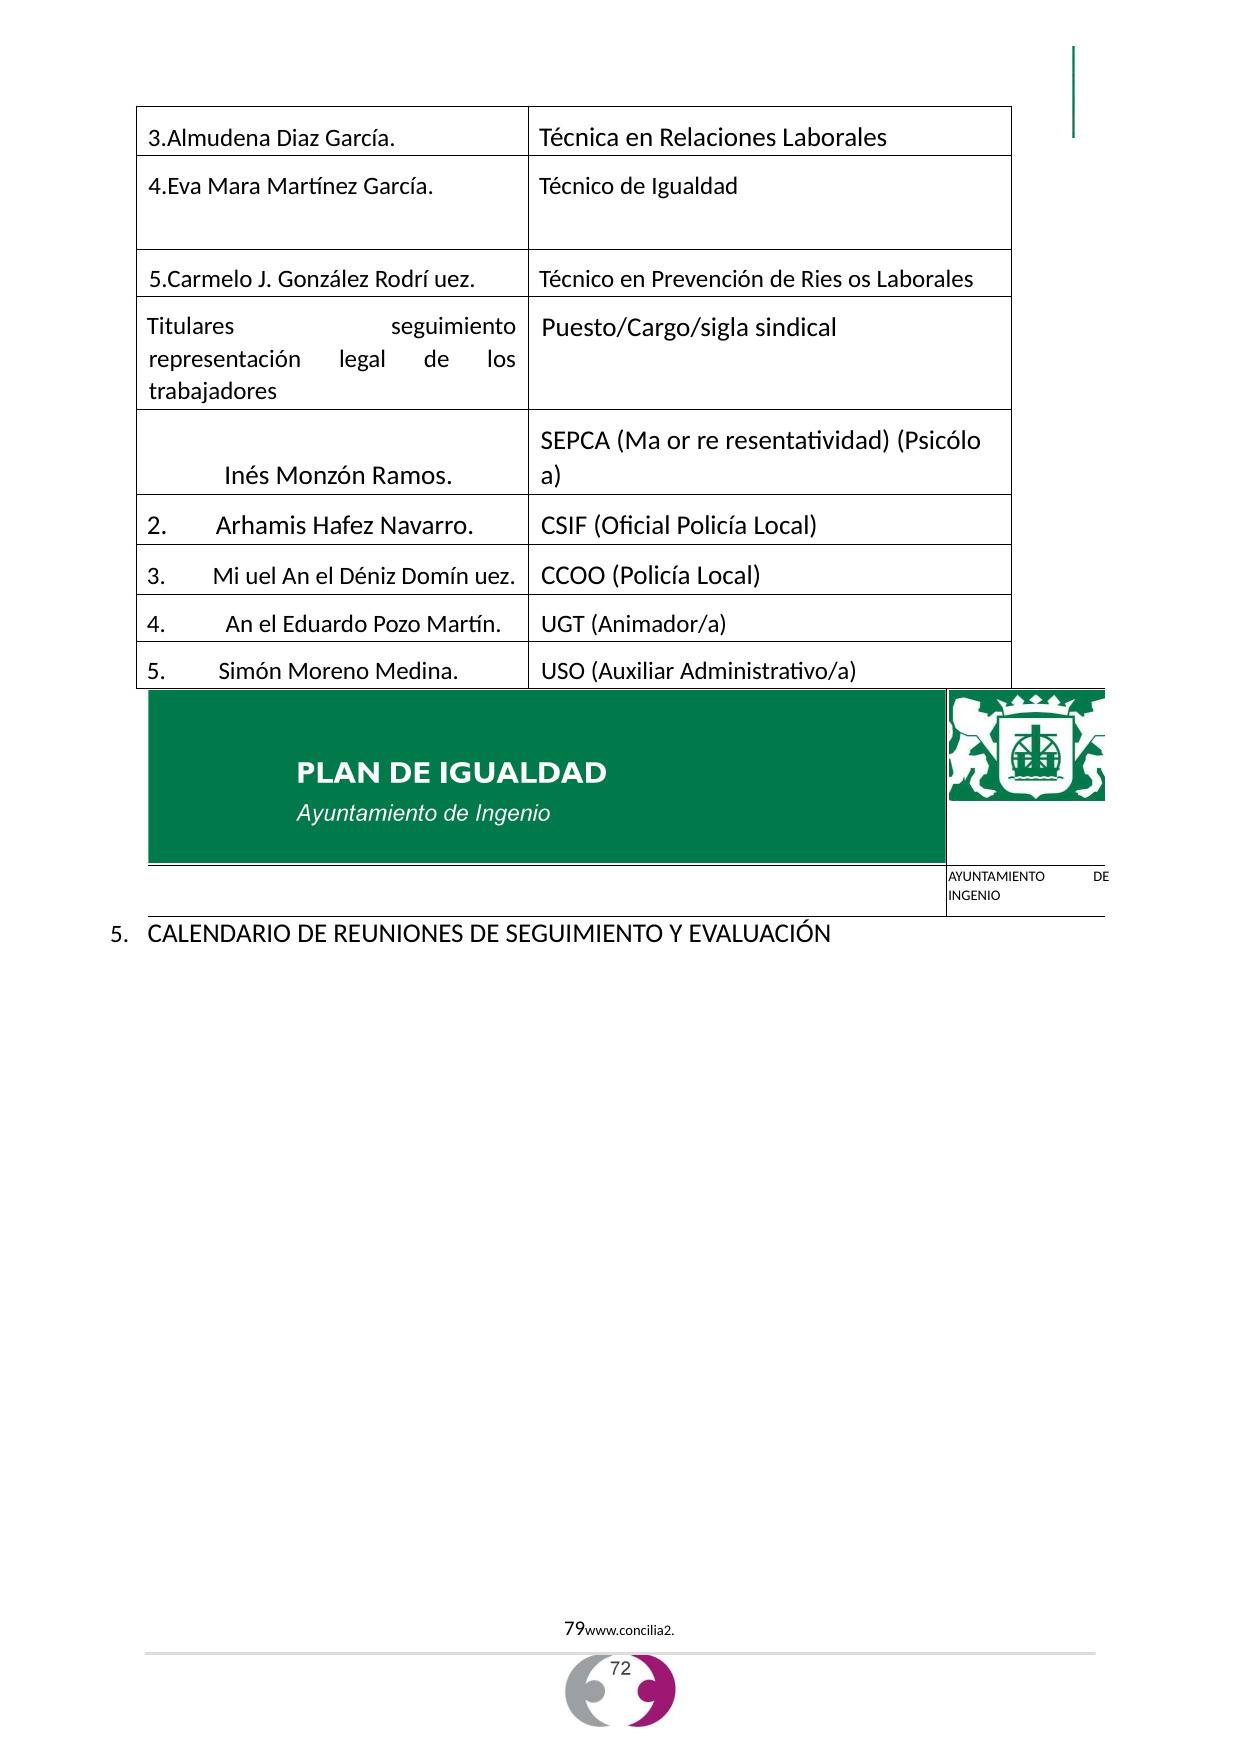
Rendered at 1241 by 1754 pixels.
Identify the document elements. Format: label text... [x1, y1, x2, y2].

table_cell [148, 866, 946, 916]
table_cell [1012, 494, 1105, 543]
table_cell 3.Almudena Diaz García. [137, 107, 528, 155]
table_cell [136, 689, 148, 864]
table_cell CCOO (Policía Local) [529, 545, 1011, 593]
table_cell UGT (Animador/a) [529, 595, 1011, 641]
table_cell [1012, 641, 1105, 688]
table_cell Puesto/Cargo/sigla sindical [529, 297, 1011, 408]
table_cell AYUNTAMIENTO DE INGENIO [947, 866, 1105, 916]
table_cell Técnico en Prevención de Ries os Laborales [529, 250, 1011, 296]
list CALENDARIO DE REUNIONES DE SEGUIMIENTO Y EVALUACIÓN [110, 916, 1122, 949]
table_cell Titulares seguimiento representación legal de los trabajadores [137, 297, 528, 408]
table_cell [1012, 106, 1105, 155]
table_cell [136, 865, 148, 916]
table_cell Técnico de Igualdad [529, 156, 1011, 248]
table_cell [1012, 409, 1105, 494]
table_cell 2. Arhamis Hafez Navarro. [137, 495, 528, 543]
table_cell 3. Mi uel An el Déniz Domín uez. [137, 545, 528, 593]
table_cell SEPCA (Ma or re resentatividad) (Psicólo a) [529, 410, 1011, 494]
table_cell [1012, 594, 1105, 641]
table_cell 5. Simón Moreno Medina. [137, 642, 528, 688]
table_cell 4. An el Eduardo Pozo Martín. [137, 595, 528, 641]
table_cell CSIF (Oficial Policía Local) [529, 495, 1011, 543]
table_cell 5.Carmelo J. González Rodrí uez. [137, 250, 528, 296]
table_cell [1012, 544, 1105, 593]
table_cell Inés Monzón Ramos. [137, 410, 528, 494]
table_cell USO (Auxiliar Administrativo/a) [529, 642, 1011, 688]
table_cell 4.Eva Mara Martínez García. [137, 156, 528, 248]
table_cell Técnica en Relaciones Laborales [529, 107, 1011, 155]
table_cell [1012, 249, 1105, 296]
table_cell [947, 689, 1105, 864]
table_cell [1012, 155, 1105, 248]
table_cell [1012, 296, 1105, 408]
